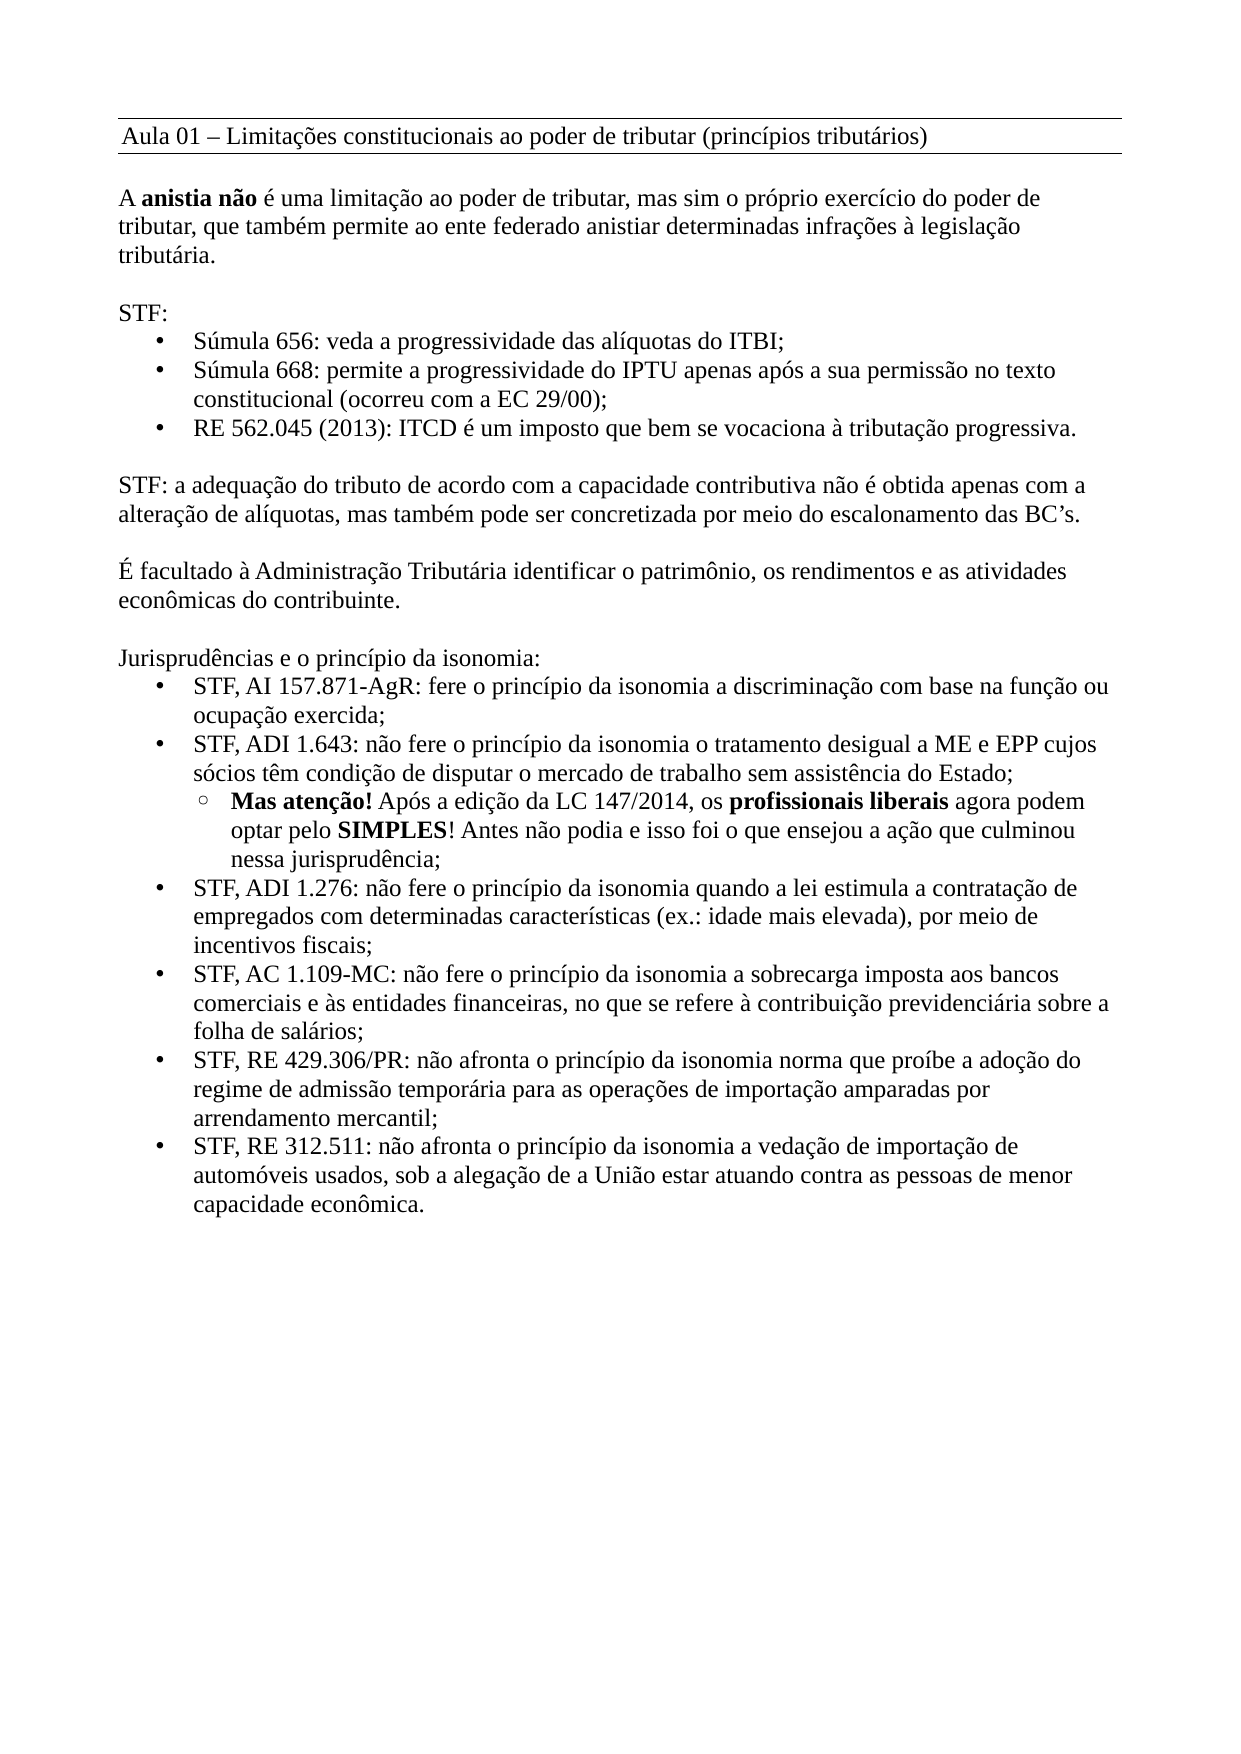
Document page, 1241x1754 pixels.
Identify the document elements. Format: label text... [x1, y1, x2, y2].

list STF, ADI 1.276: não fere o princípio da isonomia quando a lei estimula a contratação de empregados com determinadas características (ex.: idade mais elevada), por meio de incentivos fiscais; [156, 873, 1122, 959]
text STF: [118, 298, 1122, 326]
list STF, AI 157.871-AgR: fere o princípio da isonomia a discriminação com base na função ou ocupação exercida; [156, 671, 1122, 729]
text STF: a adequação do tributo de acordo com a capacidade contributiva não é obtida apenas com a alteração de alíquotas, mas também pode ser concretizada por meio do escalonamento das BC’s. [118, 470, 1122, 528]
list Súmula 668: permite a progressividade do IPTU apenas após a sua permissão no texto constitucional (ocorreu com a EC 29/00); [156, 355, 1122, 413]
list Mas atenção! Após a edição da LC 147/2014, os profissionais liberais agora podem optar pelo SIMPLES! Antes não podia e isso foi o que ensejou a ação que culminou nessa jurisprudência; [193, 786, 1122, 873]
list STF, RE 312.511: não afronta o princípio da isonomia a vedação de importação de automóveis usados, sob a alegação de a União estar atuando contra as pessoas de menor capacidade econômica. [156, 1131, 1122, 1218]
text A anistia não é uma limitação ao poder de tributar, mas sim o próprio exercício do poder de tributar, que também permite ao ente federado anistiar determinadas infrações à legislação tributária. [118, 183, 1122, 269]
list STF, ADI 1.643: não fere o princípio da isonomia o tratamento desigual a ME e EPP cujos sócios têm condição de disputar o mercado de trabalho sem assistência do Estado; [156, 729, 1122, 786]
list Súmula 656: veda a progressividade das alíquotas do ITBI; [156, 326, 1122, 355]
text Jurisprudências e o princípio da isonomia: [118, 643, 1122, 671]
list RE 562.045 (2013): ITCD é um imposto que bem se vocaciona à tributação progressiva. [156, 413, 1122, 441]
list STF, RE 429.306/PR: não afronta o princípio da isonomia norma que proíbe a adoção do regime de admissão temporária para as operações de importação amparadas por arrendamento mercantil; [156, 1045, 1122, 1131]
list STF, AC 1.109-MC: não fere o princípio da isonomia a sobrecarga imposta aos bancos comerciais e às entidades financeiras, no que se refere à contribuição previdenciária sobre a folha de salários; [156, 959, 1122, 1045]
text É facultado à Administração Tributária identificar o patrimônio, os rendimentos e as atividades econômicas do contribuinte. [118, 556, 1122, 614]
